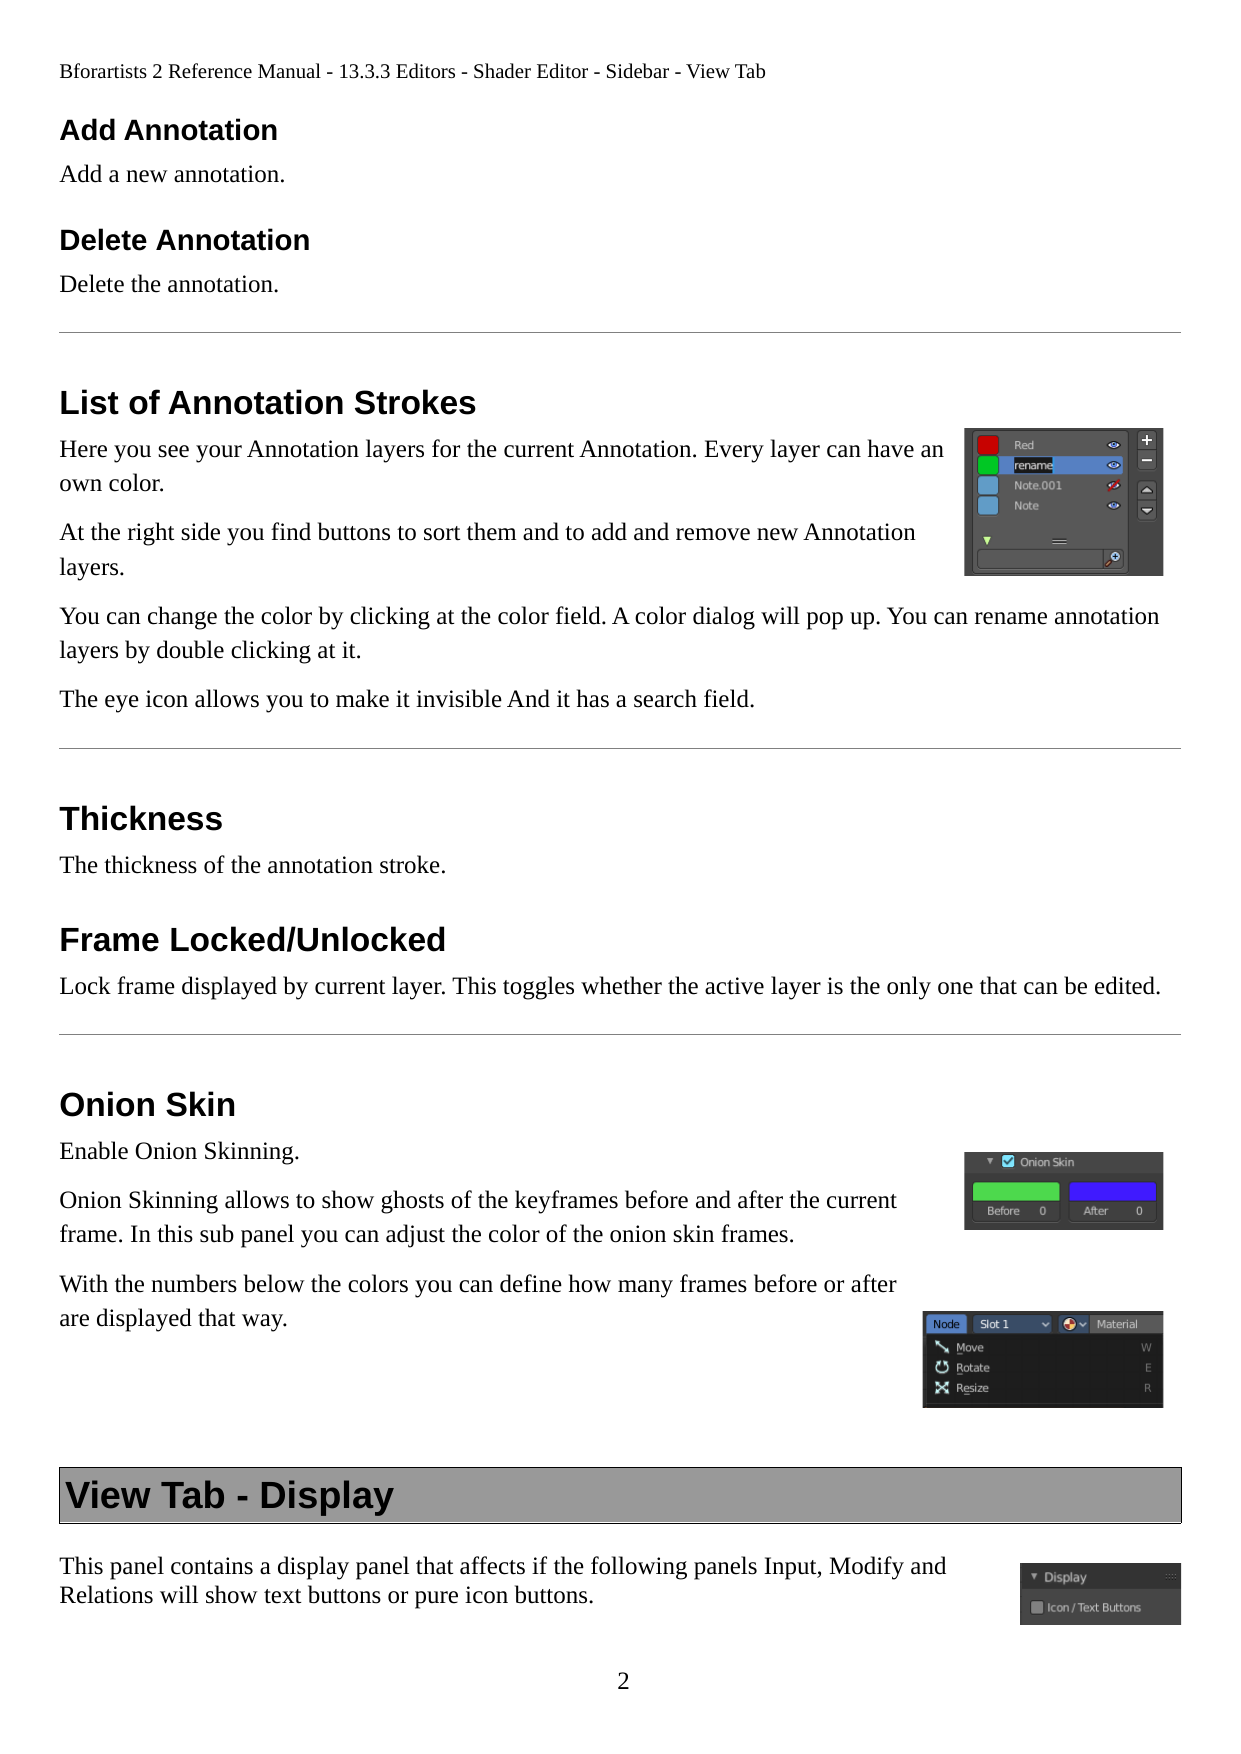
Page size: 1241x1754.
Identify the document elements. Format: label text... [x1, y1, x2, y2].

text Add a new annotation. [59, 159, 1181, 188]
picture [1020, 1563, 1182, 1625]
text The eye icon allows you to make it invisible And it has a search field. [59, 684, 1181, 713]
subtitle Frame Locked/Unlocked [59, 920, 1181, 958]
subtitle Add Annotation [59, 113, 1181, 146]
text Delete the annotation. [59, 269, 1181, 297]
text Here you see your Annotation layers for the current Annotation. Every layer can have an own color. [59, 434, 964, 497]
text This panel contains a display panel that affects if the following panels Input, Modify and Relations will show text buttons or pure icon buttons. [59, 1551, 1181, 1609]
table_header View Tab - Display [60, 1468, 1181, 1522]
text Onion Skinning allows to show ghosts of the keyframes before and after the current frame. In this sub panel you can adjust the color of the onion skin frames. [59, 1185, 1181, 1248]
text At the right side you find buttons to sort them and to add and remove new Annotation layers. [59, 517, 1181, 581]
text With the numbers below the colors you can define how many frames before or after are displayed that way. [59, 1269, 1181, 1332]
text Enable Onion Skinning. [59, 1136, 1181, 1165]
subtitle List of Annotation Strokes [59, 383, 1181, 421]
picture [922, 1311, 1164, 1408]
subtitle Thickness [59, 799, 1181, 837]
subtitle Delete Annotation [59, 222, 1181, 256]
picture [964, 428, 1164, 576]
text You can change the color by clicking at the color field. A color dialog will pop up. You can rename annotation layers by double clicking at it. [59, 601, 1181, 664]
picture [964, 1152, 1164, 1230]
text Lock frame displayed by current layer. This toggles whether the active layer is the only one that can be edited. [59, 971, 1181, 999]
subtitle Onion Skin [59, 1085, 1181, 1123]
text The thickness of the annotation stroke. [59, 850, 1181, 878]
